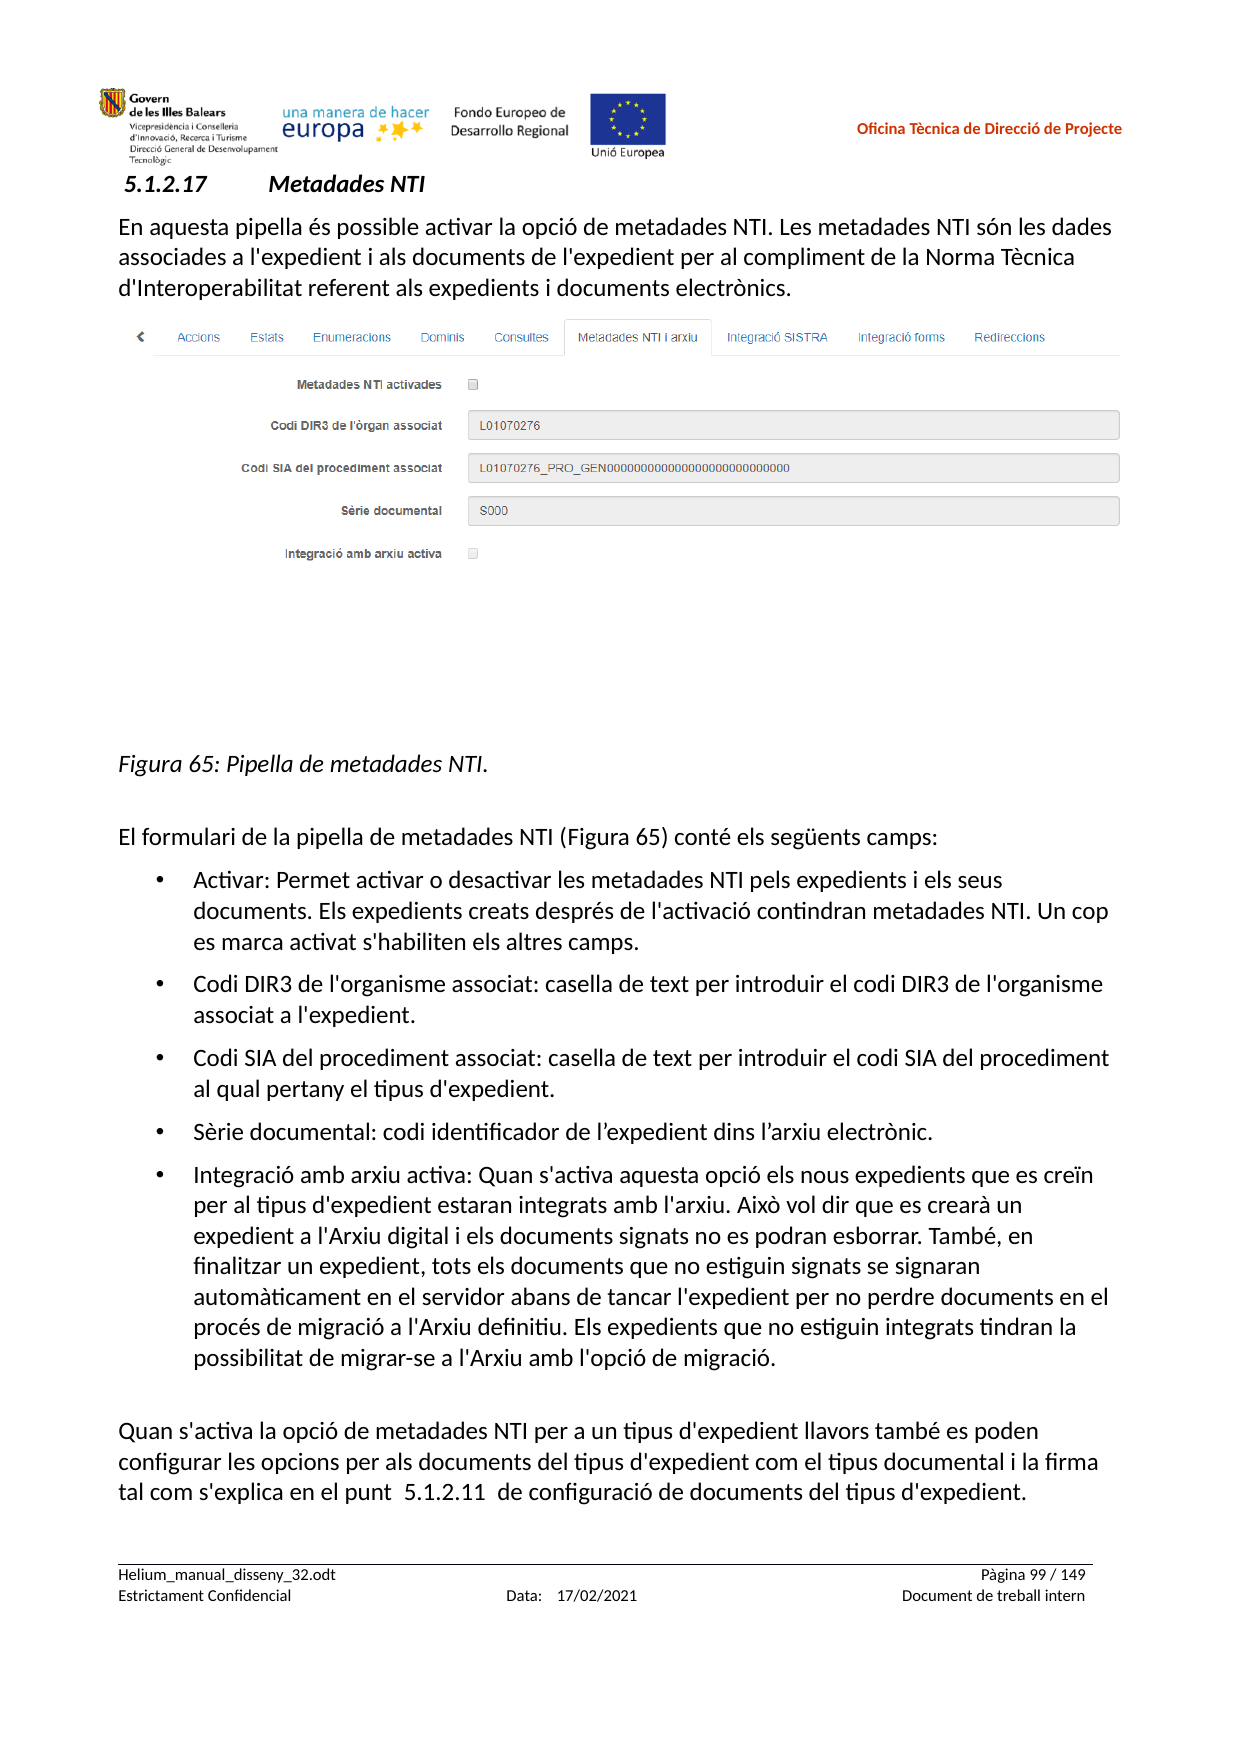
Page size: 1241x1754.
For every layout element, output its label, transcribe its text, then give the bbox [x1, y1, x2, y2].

list Codi SIA del procediment associat: casella de text per introduir el codi SIA del procediment al qual pertany el tipus d'expedient. [156, 1042, 1122, 1103]
text Quan s'activa la opció de metadades NTI per a un tipus d'expedient llavors també es poden configurar les opcions per als documents del tipus d'expedient com el tipus documental i la firma tal com s'explica en el punt 5.1.2.11 de configuració de documents del tipus d'expedient. [118, 1415, 1122, 1507]
text Figura 65: Pipella de metadades NTI. [118, 718, 1122, 778]
text El formulari de la pipella de metadades NTI (Figura 65) conté els següents camps: [118, 822, 1122, 852]
subtitle Metadades NTI [118, 168, 1122, 198]
list Codi DIR3 de l'organisme associat: casella de text per introduir el codi DIR3 de l'organisme associat a l'expedient. [156, 969, 1122, 1030]
text En aquesta pipella és possible activar la opció de metadades NTI. Les metadades NTI són les dades associades a l'expedient i als documents de l'expedient per al compliment de la Norma Tècnica d'Interoperabilitat referent als expedients i documents electrònics. [118, 211, 1122, 302]
picture [118, 314, 1123, 718]
list Sèrie documental: codi identificador de l’expedient dins l’arxiu electrònic. [156, 1116, 1122, 1146]
picture [99, 87, 668, 166]
list Integració amb arxiu activa: Quan s'activa aquesta opció els nous expedients que es creïn per al tipus d'expedient estaran integrats amb l'arxiu. Això vol dir que es crearà un expedient a l'Arxiu digital i els documents signats no es podran esborrar. També, en finalitzar un expedient, tots els documents que no estiguin signats se signaran automàticament en el servidor abans de tancar l'expedient per no perdre documents en el procés de migració a l'Arxiu definitiu. Els expedients que no estiguin integrats tindran la possibilitat de migrar-se a l'Arxiu amb l'opció de migració. [156, 1159, 1122, 1372]
list Activar: Permet activar o desactivar les metadades NTI pels expedients i els seus documents. Els expedients creats després de l'activació contindran metadades NTI. Un cop es marca activat s'habiliten els altres camps. [156, 864, 1122, 956]
